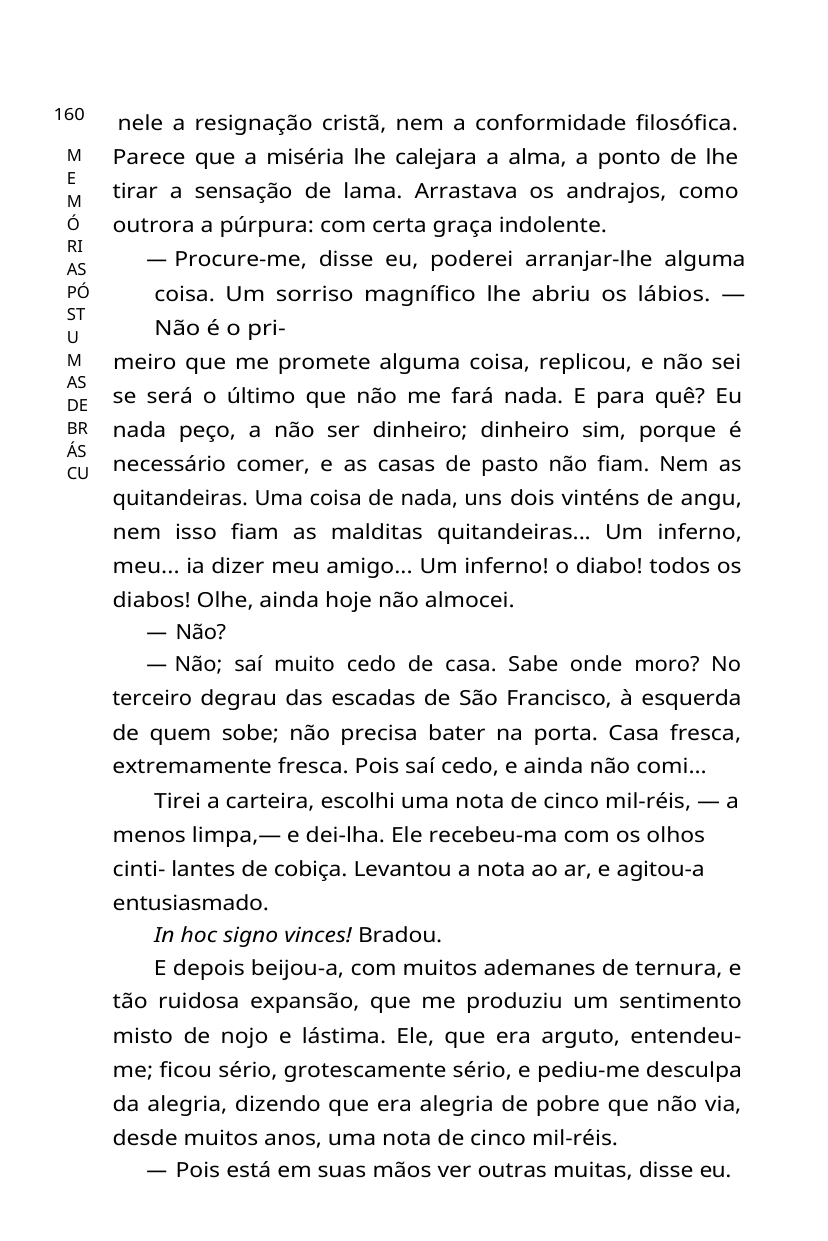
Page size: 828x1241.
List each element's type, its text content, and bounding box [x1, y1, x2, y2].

list Pois está em suas mãos ver outras muitas, disse eu. [146, 1157, 787, 1182]
list Não? [146, 619, 787, 644]
list Não; saí muito cedo de casa. Sabe onde moro? No terceiro degrau das escadas de São Francisco, à esquerda de quem sobe; não precisa bater na porta. Casa fresca, extremamente fresca. Pois saí cedo, e ainda não comi... [112, 649, 742, 780]
text E depois beijou-a, com muitos ademanes de ternura, e tão ruidosa expansão, que me produziu um sentimento misto de nojo e lástima. Ele, que era arguto, entendeu-me; ficou sério, grotescamente sério, e pediu-me desculpa da alegria, dizendo que era alegria de pobre que não via, desde muitos anos, uma nota de cinco mil-réis. [112, 953, 743, 1151]
text 160 nele a resignação cristã, nem a conformidade filosófica. Parece que a miséria lhe calejara a alma, a ponto de lhe tirar a sensação de lama. Arrastava os andrajos, como outrora a púrpura: com certa graça indolente. [53, 103, 738, 483]
text meiro que me promete alguma coisa, replicou, e não sei se será o último que não me fará nada. E para quê? Eu nada peço, a não ser dinheiro; dinheiro sim, porque é necessário comer, e as casas de pasto não fiam. Nem as quitandeiras. Uma coisa de nada, uns dois vinténs de angu, nem isso fiam as malditas quitandeiras... Um inferno, meu... ia dizer meu amigo... Um inferno! o diabo! todos os diabos! Olhe, ainda hoje não almocei. [112, 347, 742, 614]
text In hoc signo vinces! Bradou. [154, 922, 787, 948]
text Tirei a carteira, escolhi uma nota de cinco mil-réis, — a menos limpa,— e dei-lha. Ele recebeu-ma com os olhos cinti- lantes de cobiça. Levantou a nota ao ar, e agitou-a entusiasmado. [112, 786, 745, 916]
list Procure-me, disse eu, poderei arranjar-lhe alguma coisa. Um sorriso magnífico lhe abriu os lábios. — Não é o pri- [146, 244, 745, 341]
text MEMÓRIAS PÓSTUMAS DE BRÁS CUBAS [67, 144, 90, 483]
